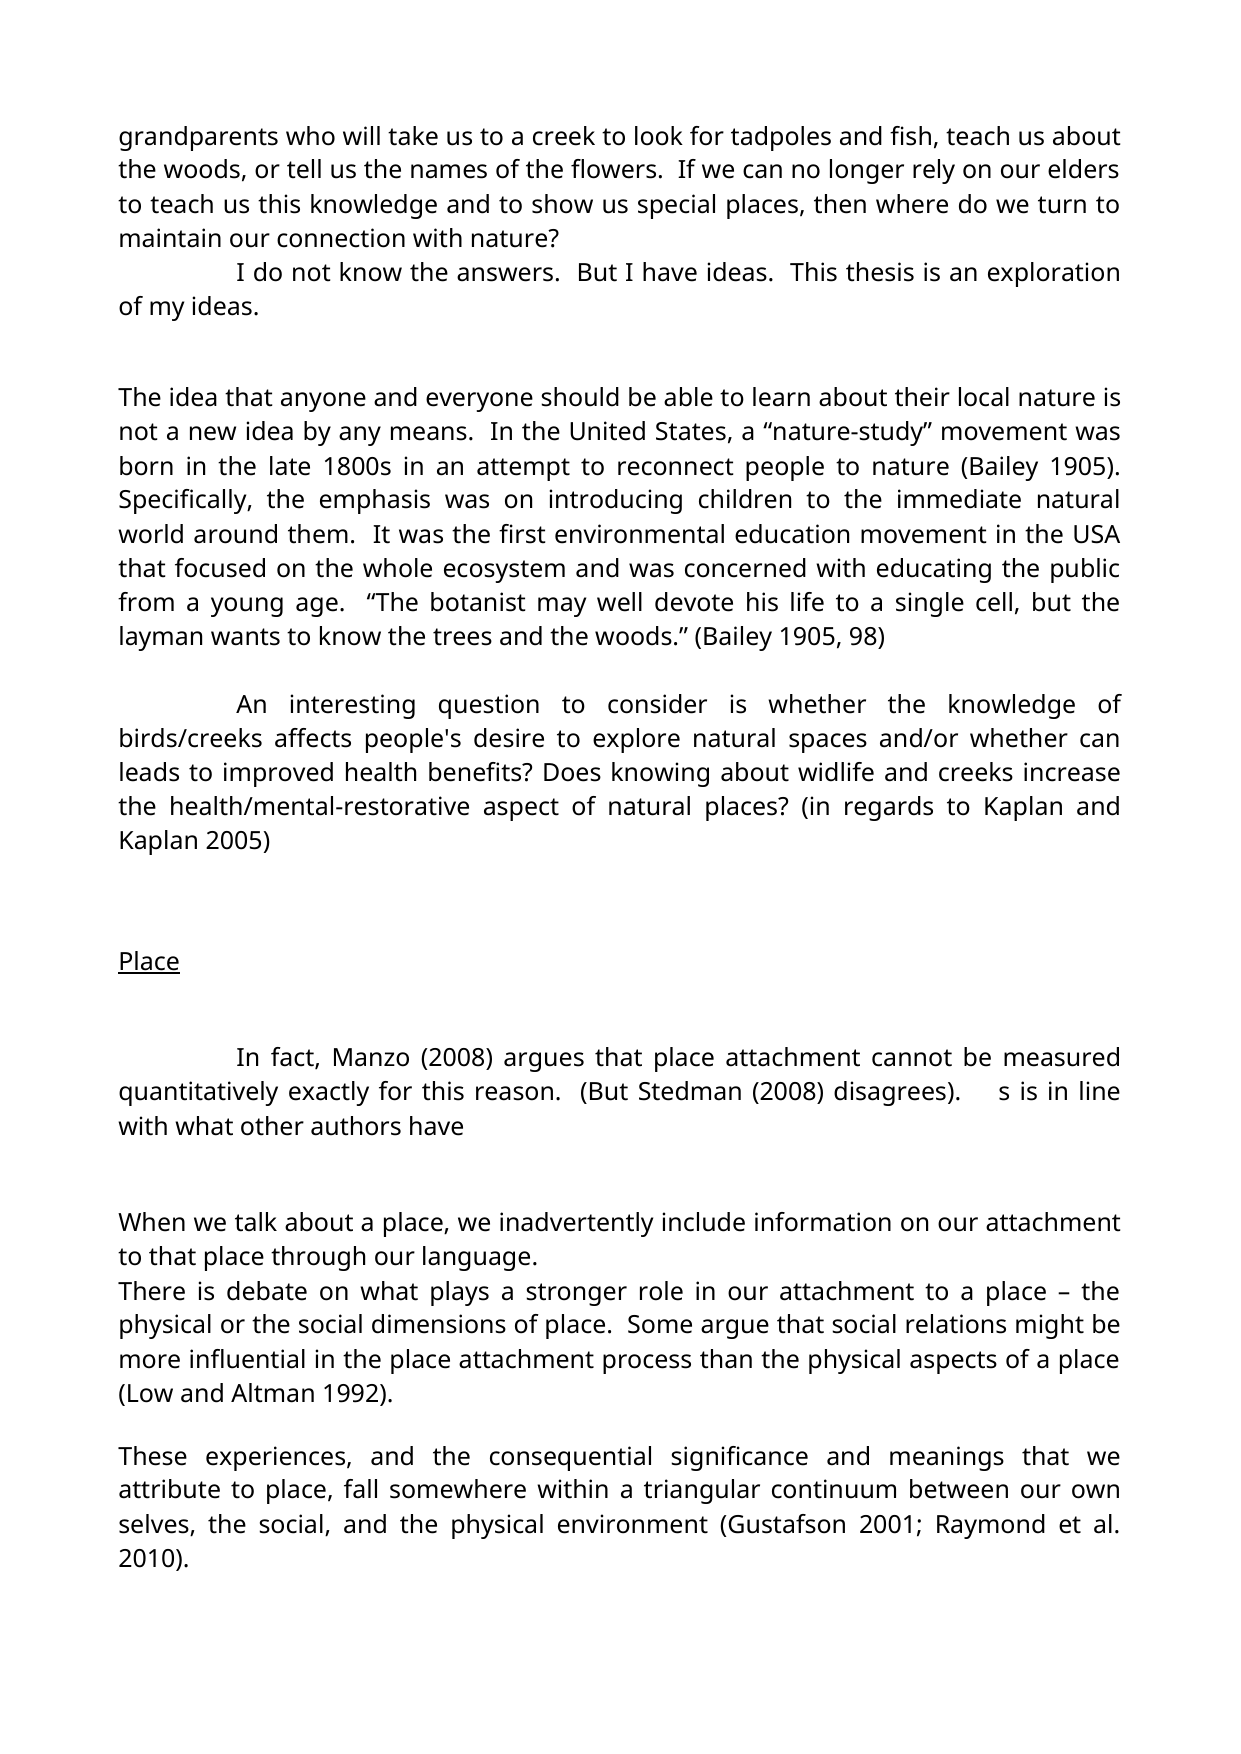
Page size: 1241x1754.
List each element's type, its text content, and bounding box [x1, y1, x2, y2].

text These experiences, and the consequential significance and meanings that we attribute to place, fall somewhere within a triangular continuum between our own selves, the social, and the physical environment (Gustafson 2001; Raymond et al. 2010). [118, 1438, 1122, 1574]
text An interesting question to consider is whether the knowledge of birds/creeks affects people's desire to explore natural spaces and/or whether can leads to improved health benefits? Does knowing about widlife and creeks increase the health/mental-restorative aspect of natural places? (in regards to Kaplan and Kaplan 2005) [118, 687, 1122, 857]
text The idea that anyone and everyone should be able to learn about their local nature is not a new idea by any means. In the United States, a “nature-study” movement was born in the late 1800s in an attempt to reconnect people to nature (Bailey 1905). Specifically, the emphasis was on introducing children to the immediate natural world around them. It was the first environmental education movement in the USA that focused on the whole ecosystem and was concerned with educating the public from a young age. “The botanist may well devote his life to a single cell, but the layman wants to know the trees and the woods.” (Bailey 1905, 98) [118, 380, 1122, 652]
text Place [118, 943, 1122, 977]
text In fact, Manzo (2008) argues that place attachment cannot be measured quantitatively exactly for this reason. (But Stedman (2008) disagrees). s is in line with what other authors have [118, 1040, 1122, 1142]
text When we talk about a place, we inadvertently include information on our attachment to that place through our language. [118, 1205, 1122, 1273]
text I do not know the answers. But I have ideas. This thesis is an exploration of my ideas. [118, 254, 1122, 322]
text grandparents who will take us to a creek to look for tadpoles and fish, teach us about the woods, or tell us the names of the flowers. If we can no longer rely on our elders to teach us this knowledge and to show us special places, then where do we turn to maintain our connection with nature? [118, 118, 1122, 254]
text There is debate on what plays a stronger role in our attachment to a place – the physical or the social dimensions of place. Some argue that social relations might be more influential in the place attachment process than the physical aspects of a place (Low and Altman 1992). [118, 1273, 1122, 1409]
